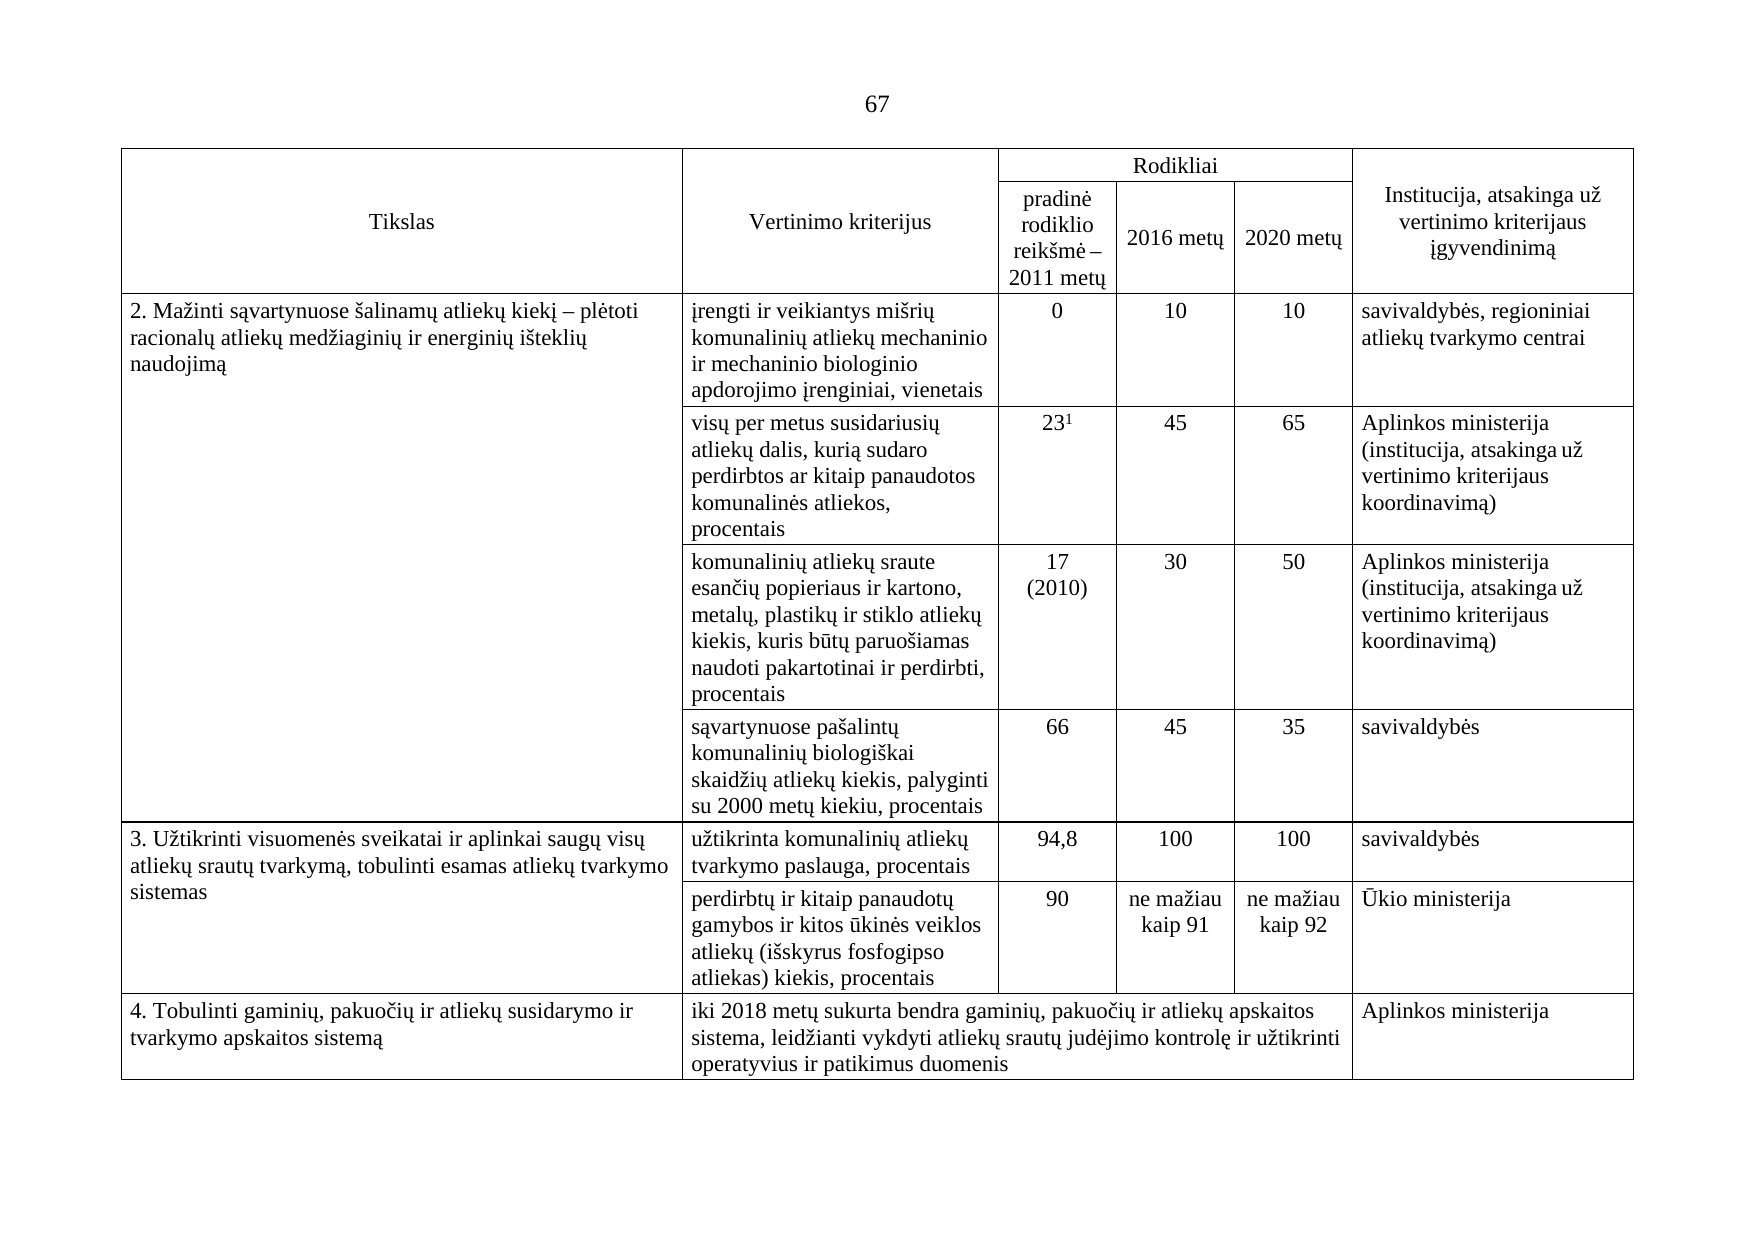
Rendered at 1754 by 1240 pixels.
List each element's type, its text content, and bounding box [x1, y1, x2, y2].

table_cell Aplinkos ministerija (institucija, atsakinga už vertinimo kriterijaus koordinavimą) [1353, 545, 1633, 709]
table_cell 100 [1117, 823, 1234, 881]
table_cell Aplinkos ministerija (institucija, atsakinga už vertinimo kriterijaus koordinavimą) [1353, 407, 1633, 544]
table_cell 45 [1117, 407, 1234, 544]
table_cell 35 [1235, 710, 1352, 821]
table_cell 10 [1235, 294, 1352, 406]
table_cell 2016 metų [1117, 182, 1234, 293]
table_cell 50 [1235, 545, 1352, 709]
table_cell 66 [999, 710, 1116, 821]
table_cell 90 [999, 882, 1116, 993]
table_header Institucija, atsakinga už vertinimo kriterijaus įgyvendinimą [1353, 149, 1633, 293]
table_cell 3. Užtikrinti visuomenės sveikatai ir aplinkai saugų visų atliekų srautų tvarkymą, tobulinti esamas atliekų tvarkymo sistemas [122, 823, 682, 993]
table_cell perdirbtų ir kitaip panaudotų gamybos ir kitos ūkinės veiklos atliekų (išskyrus fosfogipso atliekas) kiekis, procentais [683, 882, 998, 993]
table_cell savivaldybės [1353, 710, 1633, 821]
table_cell Aplinkos ministerija [1353, 994, 1633, 1079]
table_cell sąvartynuose pašalintų komunalinių biologiškai skaidžių atliekų kiekis, palyginti su 2000 metų kiekiu, procentais [683, 710, 998, 821]
table_cell savivaldybės, regioniniai atliekų tvarkymo centrai [1353, 294, 1633, 406]
table_cell ne mažiau kaip 92 [1235, 882, 1352, 993]
table_cell pradinė rodiklio reikšmė – 2011 metų [999, 182, 1116, 293]
table_cell 231 [999, 407, 1116, 544]
table_header Rodikliai [999, 149, 1352, 181]
table_cell visų per metus susidariusių atliekų dalis, kurią sudaro perdirbtos ar kitaip panaudotos komunalinės atliekos, procentais [683, 407, 998, 544]
table_cell Ūkio ministerija [1353, 882, 1633, 993]
table_cell 4. Tobulinti gaminių, pakuočių ir atliekų susidarymo ir tvarkymo apskaitos sistemą [122, 994, 682, 1079]
table_cell 30 [1117, 545, 1234, 709]
table_cell užtikrinta komunalinių atliekų tvarkymo paslauga, procentais [683, 823, 998, 881]
table_cell 10 [1117, 294, 1234, 406]
table_cell 65 [1235, 407, 1352, 544]
table_cell 45 [1117, 710, 1234, 821]
table_cell komunalinių atliekų sraute esančių popieriaus ir kartono, metalų, plastikų ir stiklo atliekų kiekis, kuris būtų paruošiamas naudoti pakartotinai ir perdirbti, procentais [683, 545, 998, 709]
table_header Tikslas [122, 149, 682, 293]
table_cell 17 (2010) [999, 545, 1116, 709]
table_header Vertinimo kriterijus [683, 149, 998, 293]
table_cell 0 [999, 294, 1116, 406]
table_cell savivaldybės [1353, 823, 1633, 881]
table_cell įrengti ir veikiantys mišrių komunalinių atliekų mechaninio ir mechaninio biologinio apdorojimo įrenginiai, vienetais [683, 294, 998, 406]
table_cell 94,8 [999, 823, 1116, 881]
table_cell iki 2018 metų sukurta bendra gaminių, pakuočių ir atliekų apskaitos sistema, leidžianti vykdyti atliekų srautų judėjimo kontrolę ir užtikrinti operatyvius ir patikimus duomenis [683, 994, 1352, 1079]
table_cell 2. Mažinti sąvartynuose šalinamų atliekų kiekį – plėtoti racionalų atliekų medžiaginių ir energinių išteklių naudojimą [122, 294, 682, 821]
table_cell ne mažiau kaip 91 [1117, 882, 1234, 993]
table_cell 100 [1235, 823, 1352, 881]
table_cell 2020 metų [1235, 182, 1352, 293]
